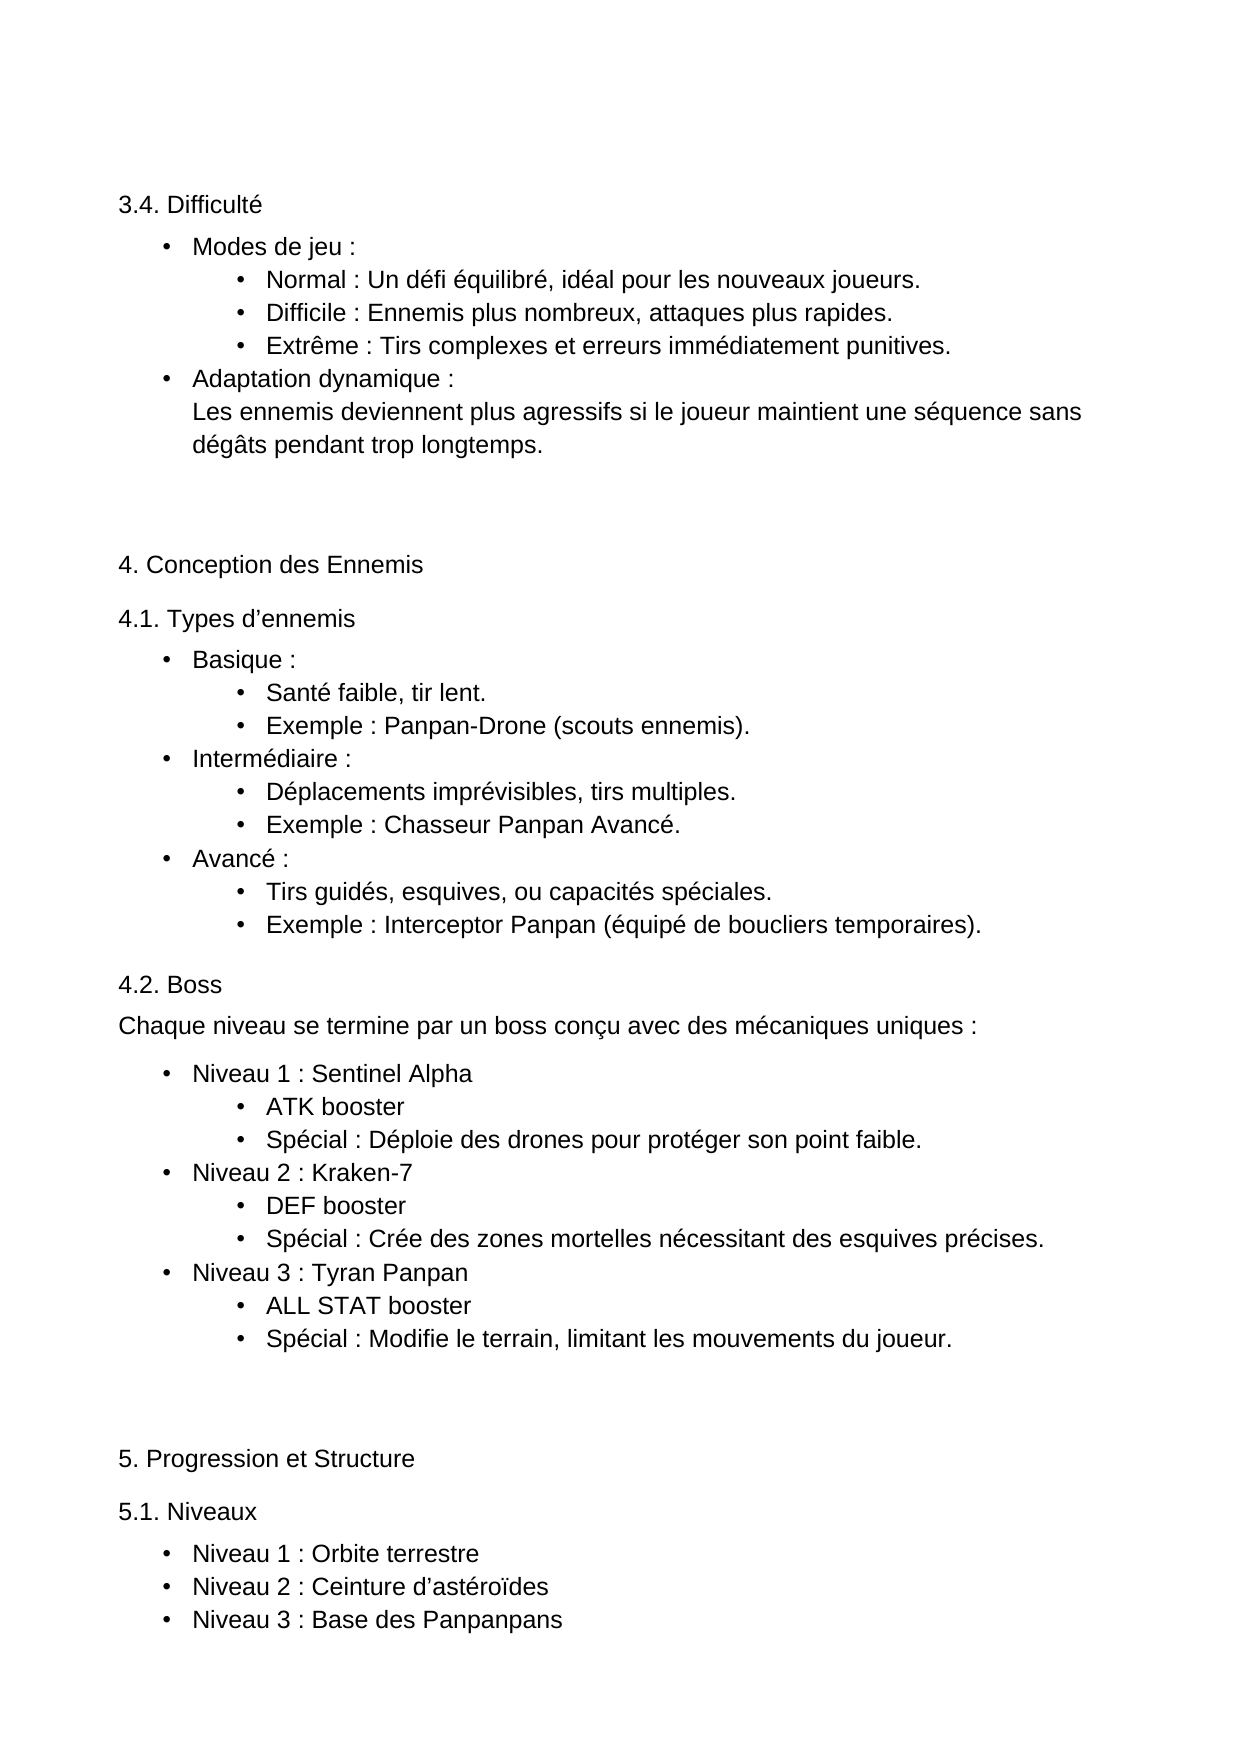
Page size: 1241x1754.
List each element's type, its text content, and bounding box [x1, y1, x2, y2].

list ATK booster [236, 1092, 1122, 1121]
list DEF booster [236, 1191, 1122, 1220]
list Exemple : Chasseur Panpan Avancé. [236, 810, 1122, 839]
list Spécial : Déploie des drones pour protéger son point faible. [236, 1125, 1122, 1154]
list ALL STAT booster [236, 1291, 1122, 1319]
list Niveau 2 : Kraken-7 [162, 1158, 1122, 1187]
list Niveau 1 : Orbite terrestre [162, 1539, 1122, 1567]
list Modes de jeu : [162, 231, 1122, 260]
list Déplacements imprévisibles, tirs multiples. [236, 777, 1122, 806]
list Difficile : Ennemis plus nombreux, attaques plus rapides. [236, 298, 1122, 327]
text 4.2. Boss [118, 970, 1122, 999]
list Exemple : Interceptor Panpan (équipé de boucliers temporaires). [236, 910, 1122, 939]
text 5.1. Niveaux [118, 1497, 1122, 1526]
text 4. Conception des Ennemis [118, 550, 1122, 578]
list Basique : [162, 645, 1122, 674]
list Niveau 2 : Ceinture d’astéroïdes [162, 1572, 1122, 1601]
text 5. Progression et Structure [118, 1444, 1122, 1472]
list Avancé : [162, 843, 1122, 872]
list Spécial : Modifie le terrain, limitant les mouvements du joueur. [236, 1324, 1122, 1353]
text 3.4. Difficulté [118, 190, 1122, 219]
list Spécial : Crée des zones mortelles nécessitant des esquives précises. [236, 1224, 1122, 1253]
list Exemple : Panpan-Drone (scouts ennemis). [236, 711, 1122, 740]
text Chaque niveau se termine par un boss conçu avec des mécaniques uniques : [118, 1011, 1122, 1040]
list Tirs guidés, esquives, ou capacités spéciales. [236, 877, 1122, 906]
list Niveau 3 : Tyran Panpan [162, 1258, 1122, 1286]
list Niveau 1 : Sentinel Alpha [162, 1059, 1122, 1088]
list Adaptation dynamique : Les ennemis deviennent plus agressifs si le joueur maintient une séquence sans dégâts pendant trop longtemps. [162, 364, 1122, 459]
list Santé faible, tir lent. [236, 678, 1122, 707]
list Normal : Un défi équilibré, idéal pour les nouveaux joueurs. [236, 264, 1122, 293]
list Intermédiaire : [162, 744, 1122, 773]
list Extrême : Tirs complexes et erreurs immédiatement punitives. [236, 331, 1122, 360]
list Niveau 3 : Base des Panpanpans [162, 1605, 1122, 1634]
text 4.1. Types d’ennemis [118, 603, 1122, 632]
